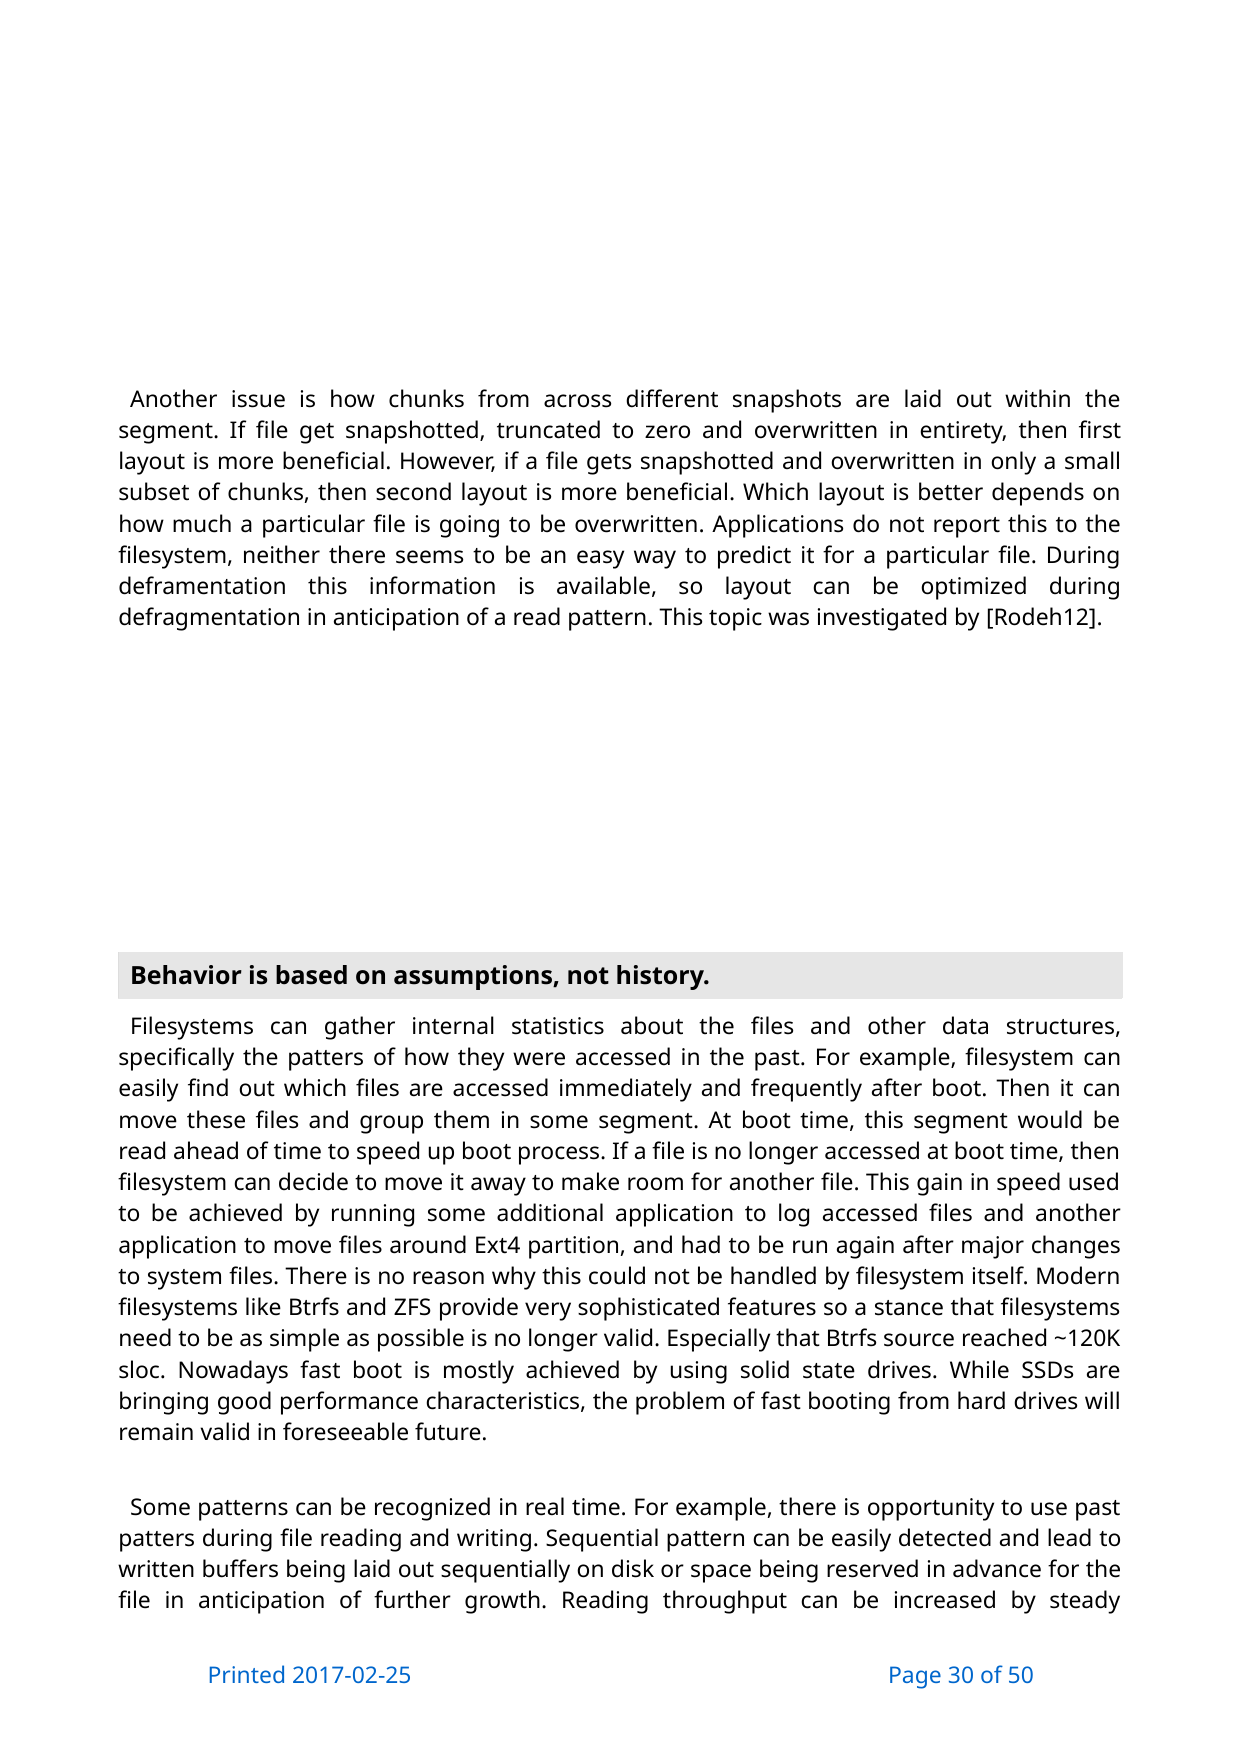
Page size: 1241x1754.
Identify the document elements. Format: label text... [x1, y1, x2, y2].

text Filesystems can gather internal statistics about the files and other data structures, specifically the patters of how they were accessed in the past. For example, filesystem can easily find out which files are accessed immediately and frequently after boot. Then it can move these files and group them in some segment. At boot time, this segment would be read ahead of time to speed up boot process. If a file is no longer accessed at boot time, then filesystem can decide to move it away to make room for another file. This gain in speed used to be achieved by running some additional application to log accessed files and another application to move files around Ext4 partition, and had to be run again after major changes to system files. There is no reason why this could not be handled by filesystem itself. Modern filesystems like Btrfs and ZFS provide very sophisticated features so a stance that filesystems need to be as simple as possible is no longer valid. Especially that Btrfs source reached ~120K sloc. Nowadays fast boot is mostly achieved by using solid state drives. While SSDs are bringing good performance characteristics, the problem of fast booting from hard drives will remain valid in foreseeable future. [118, 1010, 1122, 1447]
subtitle Behavior is based on assumptions, not history. [119, 953, 1122, 998]
text Another issue is how chunks from across different snapshots are laid out within the segment. If file get snapshotted, truncated to zero and overwritten in entirety, then first layout is more beneficial. However, if a file gets snapshotted and overwritten in only a small subset of chunks, then second layout is more beneficial. Which layout is better depends on how much a particular file is going to be overwritten. Applications do not report this to the filesystem, neither there seems to be an easy way to predict it for a particular file. During deframentation this information is available, so layout can be optimized during defragmentation in anticipation of a read pattern. This topic was investigated by [Rodeh12]. [118, 383, 1122, 633]
text Some patterns can be recognized in real time. For example, there is opportunity to use past patters during file reading and writing. Sequential pattern can be easily detected and lead to written buffers being laid out sequentially on disk or space being reserved in advance for the file in anticipation of further growth. Reading throughput can be increased by steady [118, 1491, 1122, 1616]
